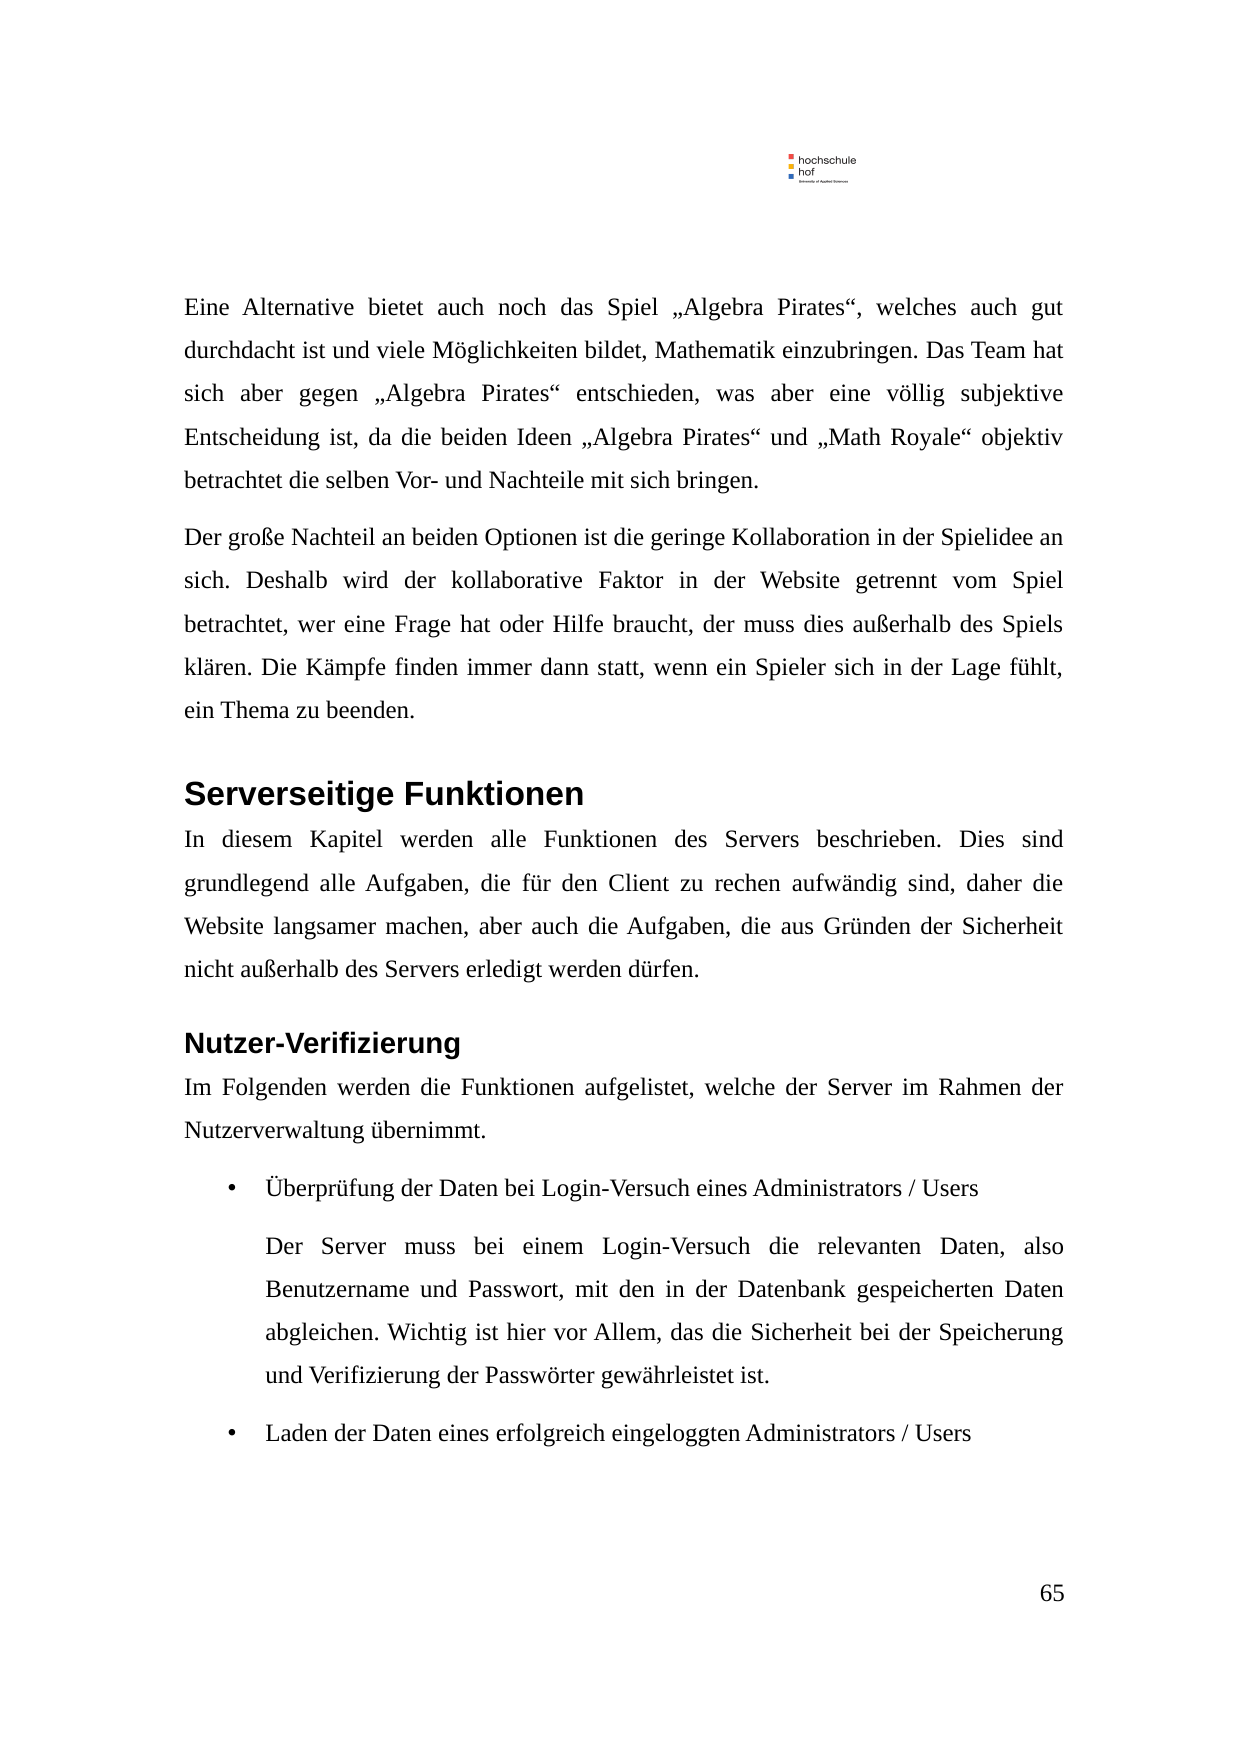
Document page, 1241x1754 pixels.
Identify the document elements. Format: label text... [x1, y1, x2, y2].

list Überprüfung der Daten bei Login-Versuch eines Administrators / Users [228, 1173, 1064, 1202]
subtitle Nutzer-Verifizierung [184, 1026, 1064, 1060]
list Der Server muss bei einem Login-Versuch die relevanten Daten, also Benutzername und Passwort, mit den in der Datenbank gespeicherten Daten abgleichen. Wichtig ist hier vor Allem, das die Sicherheit bei der Speicherung und Verifizierung der Passwörter gewährleistet ist. [228, 1231, 1064, 1389]
list Laden der Daten eines erfolgreich eingeloggten Administrators / Users [228, 1418, 1064, 1447]
text Im Folgenden werden die Funktionen aufgelistet, welche der Server im Rahmen der Nutzerverwaltung übernimmt. [184, 1072, 1064, 1144]
text Eine Alternative bietet auch noch das Spiel „Algebra Pirates“, welches auch gut durchdacht ist und viele Möglichkeiten bildet, Mathematik einzubringen. Das Team hat sich aber gegen „Algebra Pirates“ entschieden, was aber eine völlig subjektive Entscheidung ist, da die beiden Ideen „Algebra Pirates“ und „Math Royale“ objektiv betrachtet die selben Vor- und Nachteile mit sich bringen. [184, 292, 1064, 493]
text Der große Nachteil an beiden Optionen ist die geringe Kollaboration in der Spielidee an sich. Deshalb wird der kollaborative Faktor in der Website getrennt vom Spiel betrachtet, wer eine Frage hat oder Hilfe braucht, der muss dies außerhalb des Spiels klären. Die Kämpfe finden immer dann statt, wenn ein Spieler sich in der Lage fühlt, ein Thema zu beenden. [184, 522, 1064, 724]
text In diesem Kapitel werden alle Funktionen des Servers beschrieben. Dies sind grundlegend alle Aufgaben, die für den Client zu rechen aufwändig sind, daher die Website langsamer machen, aber auch die Aufgaben, die aus Gründen der Sicherheit nicht außerhalb des Servers erledigt werden dürfen. [184, 824, 1064, 983]
picture [788, 154, 856, 183]
subtitle Serverseitige Funktionen [184, 773, 1064, 812]
